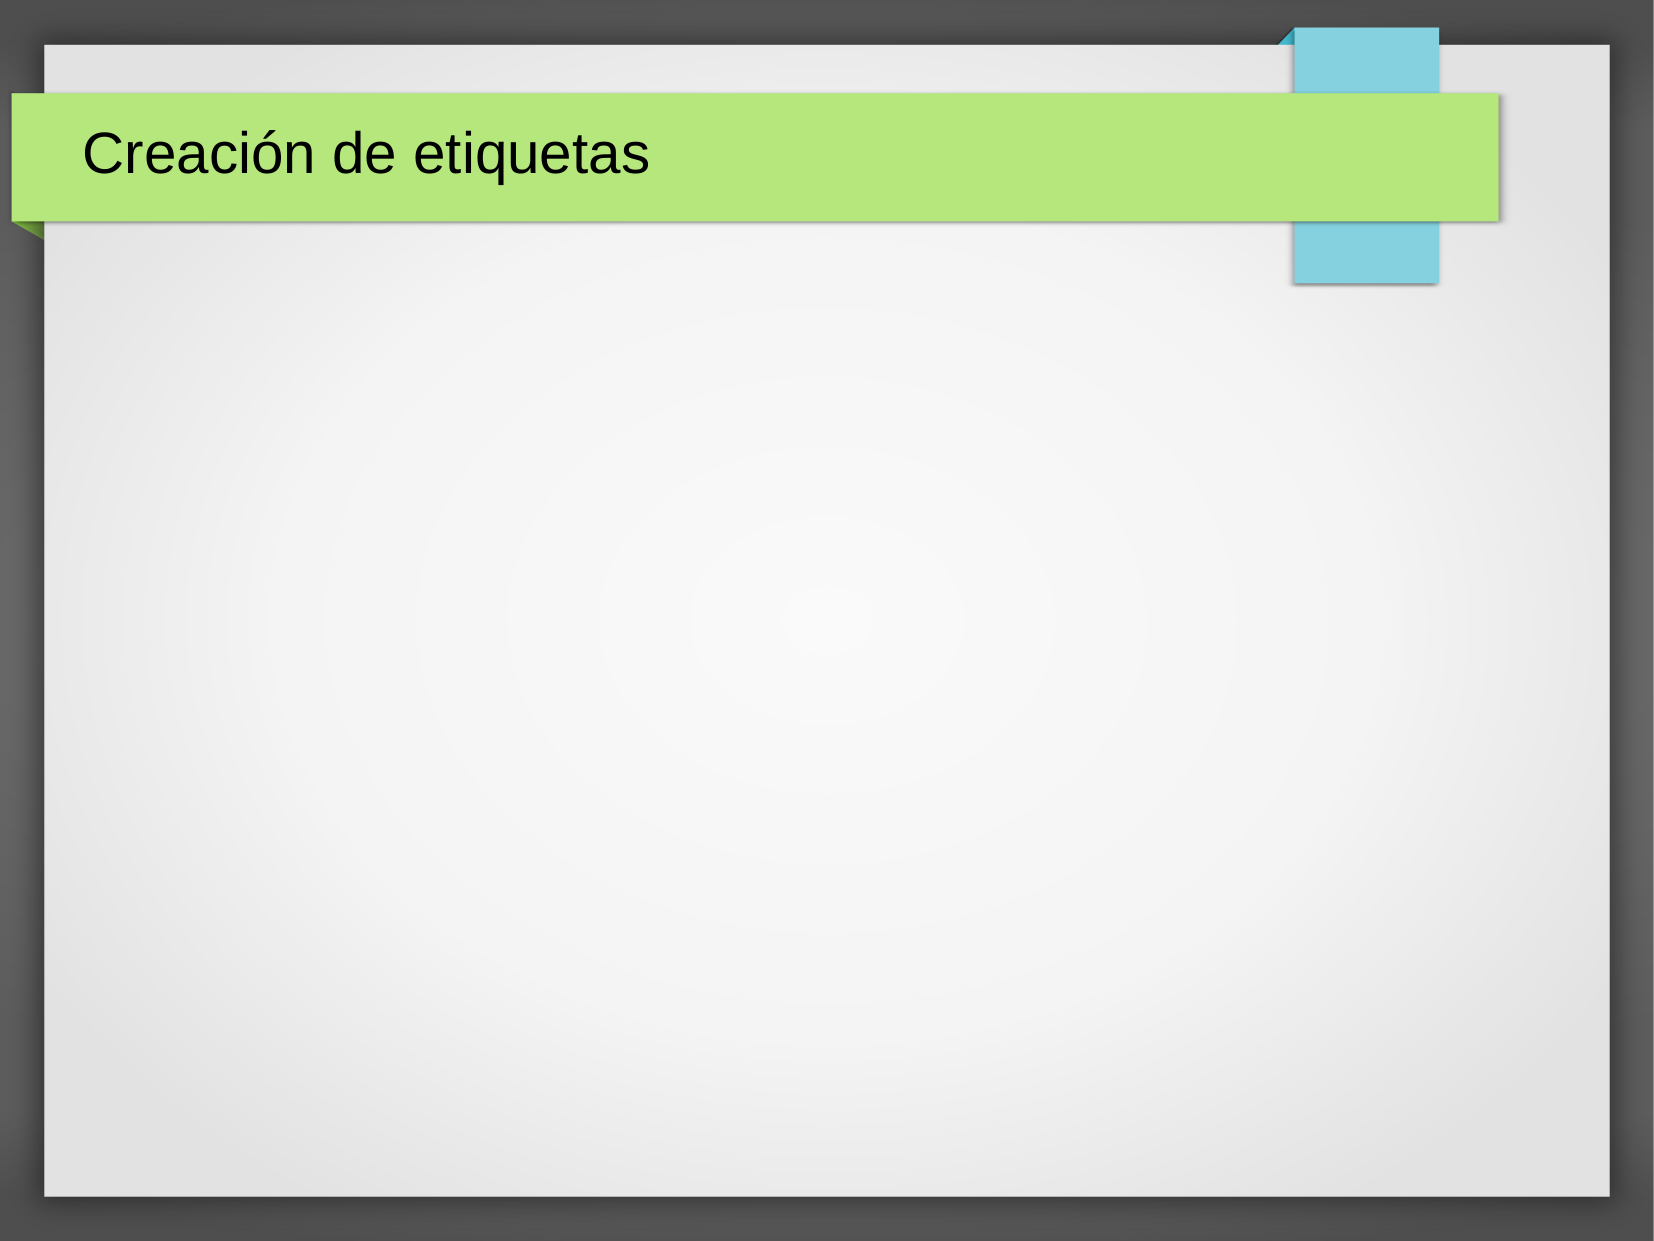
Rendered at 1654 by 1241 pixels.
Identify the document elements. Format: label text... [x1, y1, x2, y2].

picture [0, 0, 1654, 1241]
title Creación de etiquetas [82, 94, 1264, 213]
